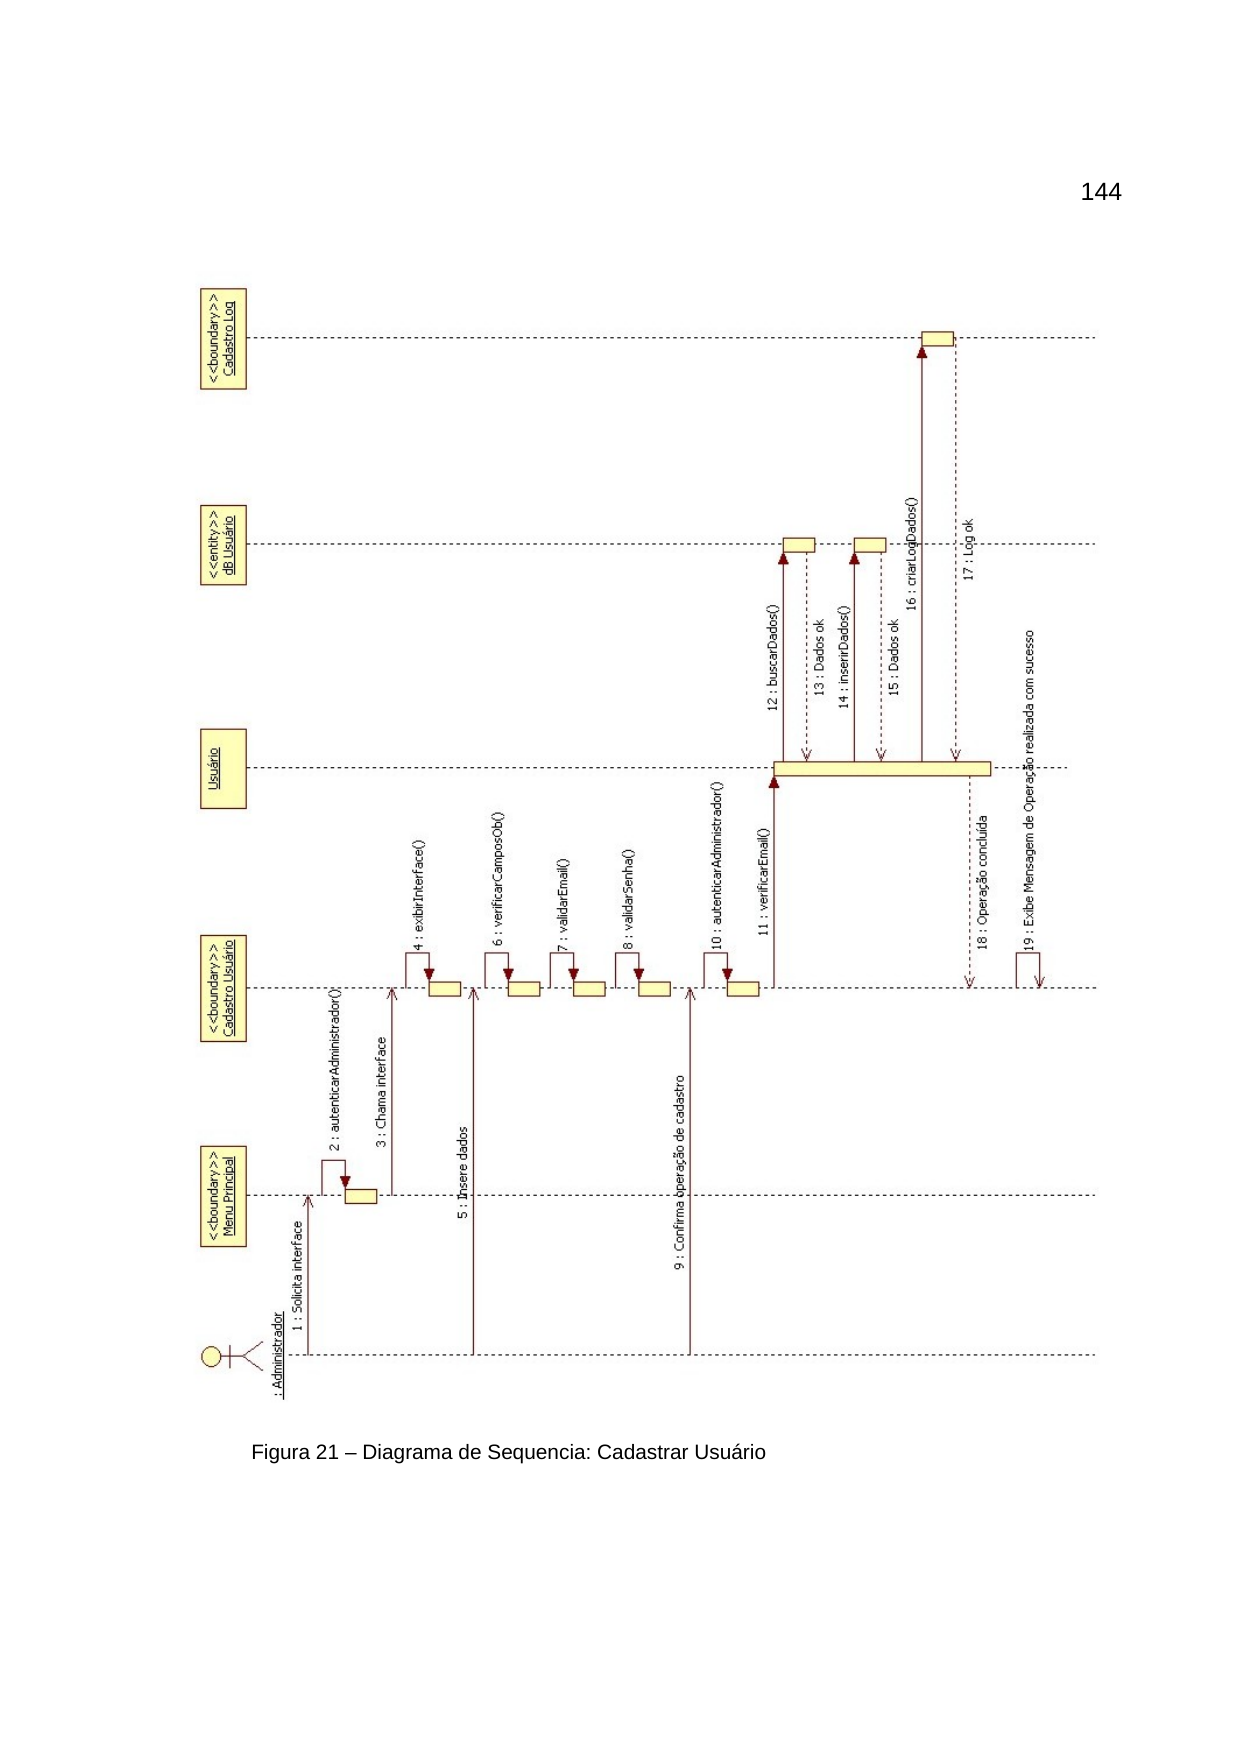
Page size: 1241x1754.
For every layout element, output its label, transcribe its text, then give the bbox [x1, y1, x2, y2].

text Figura 21 – Diagrama de Sequencia: Cadastrar Usuário [177, 1429, 1122, 1464]
picture [177, 265, 1123, 1429]
